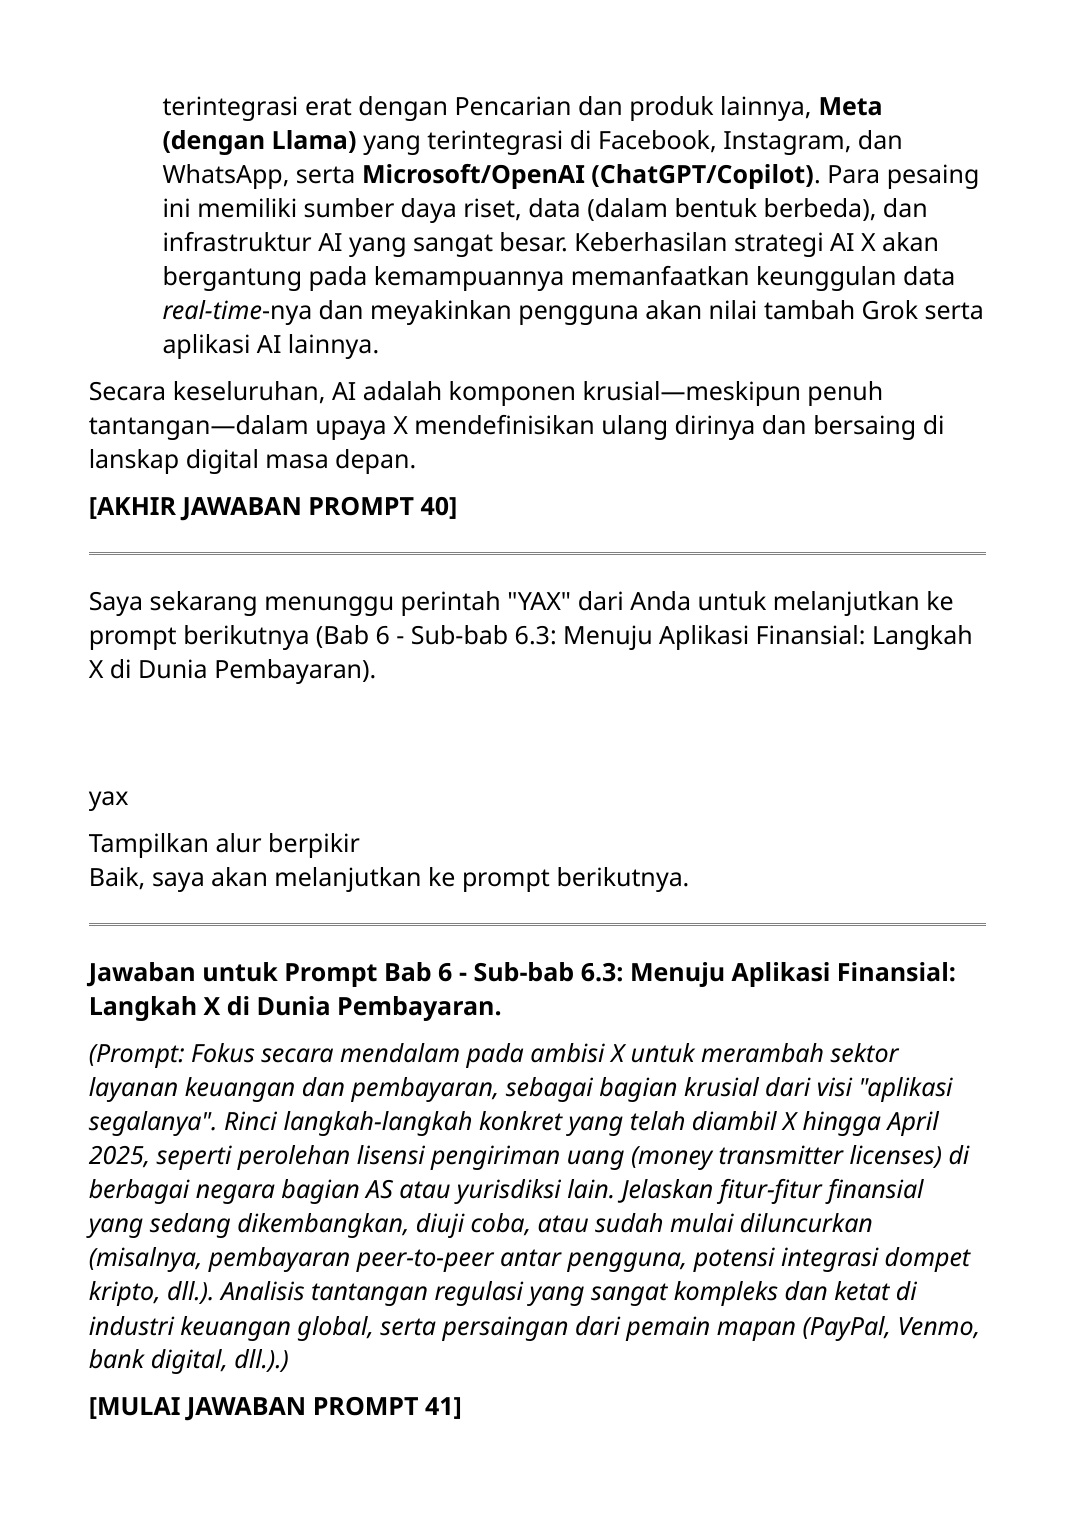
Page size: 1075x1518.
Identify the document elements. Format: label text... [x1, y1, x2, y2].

text (Prompt: Fokus secara mendalam pada ambisi X untuk merambah sektor layanan keuangan dan pembayaran, sebagai bagian krusial dari visi "aplikasi segalanya". Rinci langkah-langkah konkret yang telah diambil X hingga April 2025, seperti perolehan lisensi pengiriman uang (money transmitter licenses) di berbagai negara bagian AS atau yurisdiksi lain. Jelaskan fitur-fitur finansial yang sedang dikembangkan, diuji coba, atau sudah mulai diluncurkan (misalnya, pembayaran peer-to-peer antar pengguna, potensi integrasi dompet kripto, dll.). Analisis tantangan regulasi yang sangat kompleks dan ketat di industri keuangan global, serta persaingan dari pemain mapan (PayPal, Venmo, bank digital, dll.).) [88, 1036, 986, 1376]
text [AKHIR JAWABAN PROMPT 40] [88, 488, 986, 522]
list terintegrasi erat dengan Pencarian dan produk lainnya, Meta (dengan Llama) yang terintegrasi di Facebook, Instagram, dan WhatsApp, serta Microsoft/OpenAI (ChatGPT/Copilot). Para pesaing ini memiliki sumber daya riset, data (dalam bentuk berbeda), dan infrastruktur AI yang sangat besar. Keberhasilan strategi AI X akan bergantung pada kemampuannya memanfaatkan keunggulan data real-time-nya dan meyakinkan pengguna akan nilai tambah Grok serta aplikasi AI lainnya. [133, 88, 986, 361]
text yax [88, 779, 986, 813]
text Tampilkan alur berpikir [88, 826, 986, 859]
text Secara keseluruhan, AI adalah komponen krusial—meskipun penuh tantangan—dalam upaya X mendefinisikan ulang dirinya dan bersaing di lanskap digital masa depan. [88, 373, 986, 476]
text [MULAI JAWABAN PROMPT 41] [88, 1389, 986, 1423]
text Jawaban untuk Prompt Bab 6 - Sub-bab 6.3: Menuju Aplikasi Finansial: Langkah X di Dunia Pembayaran. [88, 955, 986, 1023]
text Baik, saya akan melanjutkan ke prompt berikutnya. [88, 859, 986, 894]
text Saya sekarang menunggu perintah "YAX" dari Anda untuk melanjutkan ke prompt berikutnya (Bab 6 - Sub-bab 6.3: Menuju Aplikasi Finansial: Langkah X di Dunia Pembayaran). [88, 584, 986, 686]
